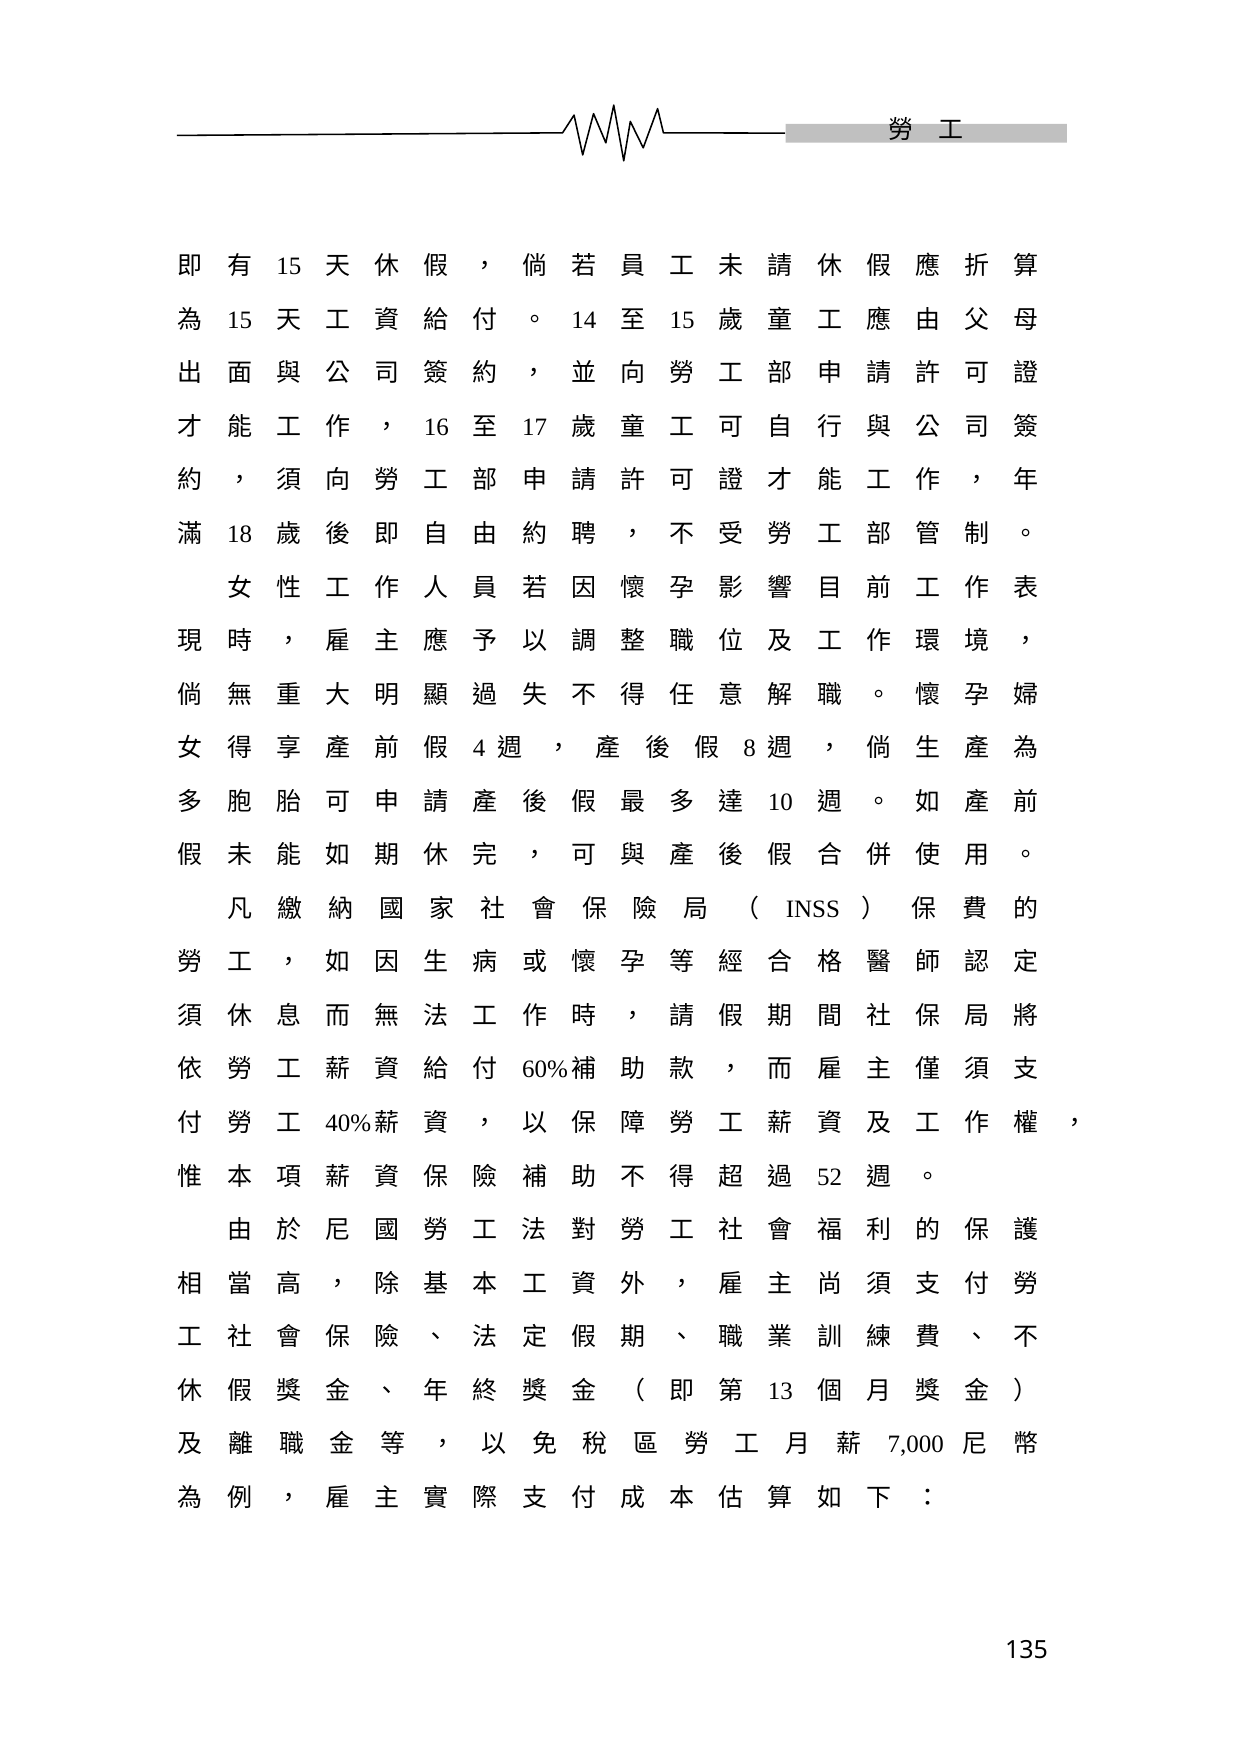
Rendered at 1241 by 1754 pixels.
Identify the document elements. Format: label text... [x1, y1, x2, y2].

text 即有15天休假，倘若員工未請休假應折算為15天工資給付。14至15歲童工應由父母出面與公司簽約，並向勞工部申請許可證才能工作，16至17歲童工可自行與公司簽約，須向勞工部申請許可證才能工作，年滿18歲後即自由約聘，不受勞工部管制。 [178, 237, 1063, 558]
text 凡繳納國家社會保險局（INSS）保費的勞工，如因生病或懷孕等經合格醫師認定須休息而無法工作時，請假期間社保局將依勞工薪資給付60%補助款，而雇主僅須支付勞工40%薪資，以保障勞工薪資及工作權，惟本項薪資保險補助不得超過52週。 [178, 880, 1063, 1201]
text 由於尼國勞工法對勞工社會福利的保護相當高，除基本工資外，雇主尚須支付勞工社會保險、法定假期、職業訓練費、不休假獎金、年終獎金（即第13個月獎金）及離職金等，以免稅區勞工月薪7,000尼幣為例，雇主實際支付成本估算如下： [178, 1201, 1063, 1522]
text 女性工作人員若因懷孕影響目前工作表現時，雇主應予以調整職位及工作環境，倘無重大明顯過失不得任意解職。懷孕婦女得享產前假4週，產後假8週，倘生產為多胞胎可申請產後假最多達10週。如產前假未能如期休完，可與產後假合併使用。 [178, 558, 1063, 880]
